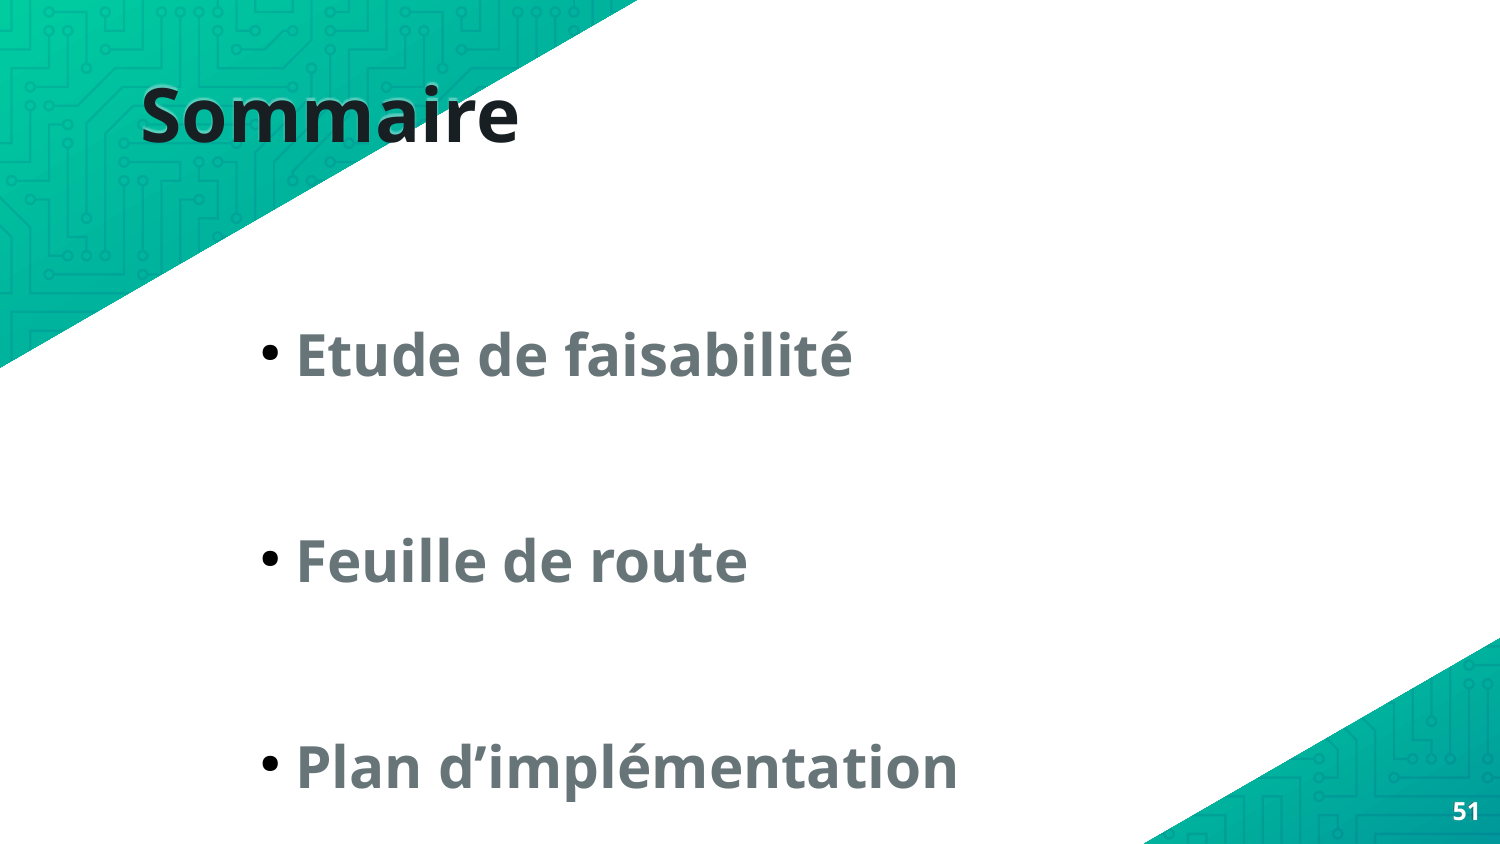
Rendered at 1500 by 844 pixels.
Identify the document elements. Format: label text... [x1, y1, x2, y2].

list Etude de faisabilité Feuille de route Plan d’implémentation [259, 302, 1371, 780]
title Sommaire [140, 78, 1360, 160]
slide_number [1391, 779, 1482, 844]
